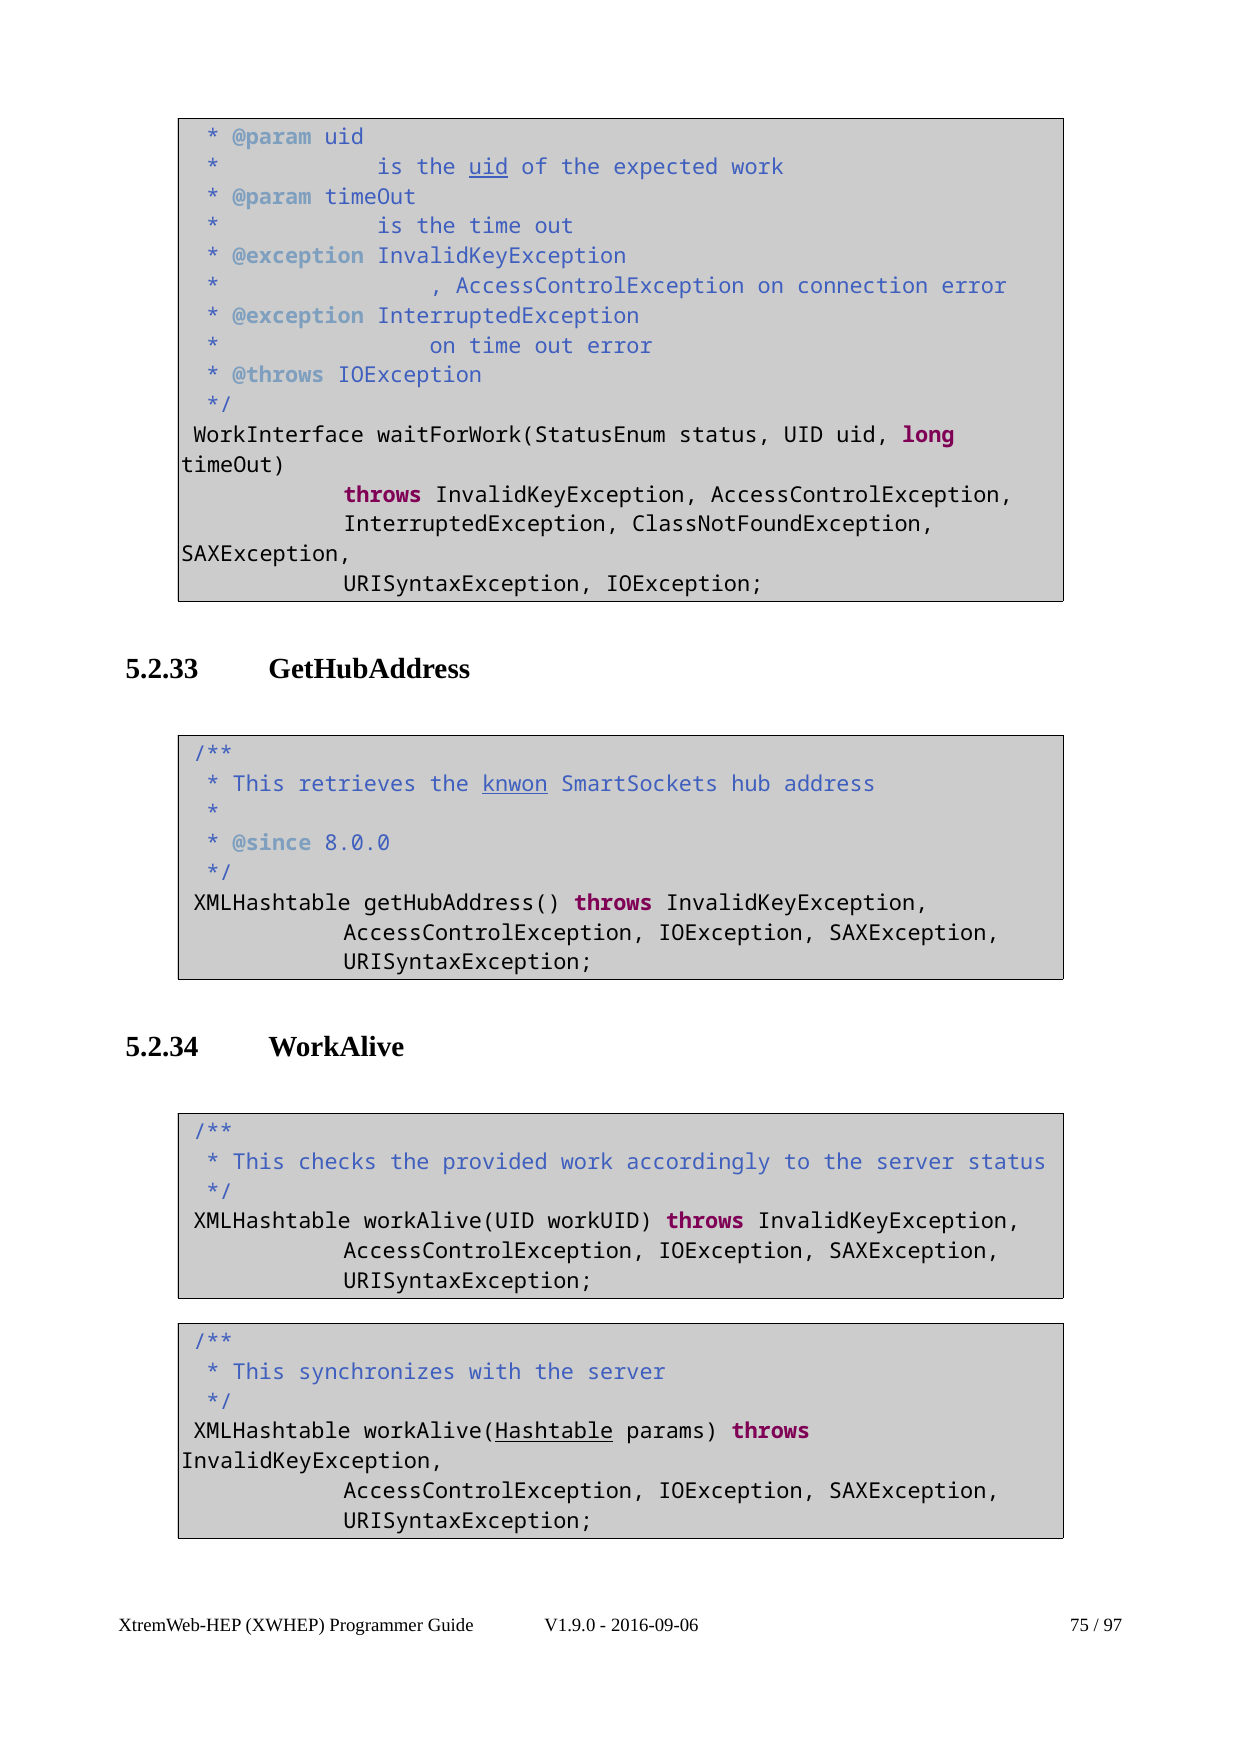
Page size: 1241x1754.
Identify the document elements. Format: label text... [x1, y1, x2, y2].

text */ [179, 854, 1063, 884]
text */ [179, 1383, 1063, 1412]
text AccessControlException, IOException, SAXException, [179, 913, 1063, 943]
text /** [179, 1114, 1063, 1143]
text AccessControlException, IOException, SAXException, [179, 1232, 1063, 1262]
text throws InvalidKeyException, AccessControlException, [179, 476, 1063, 505]
text * This retrieves the knwon SmartSockets hub address [179, 764, 1063, 794]
text * , AccessControlException on connection error [179, 267, 1063, 297]
text * This synchronizes with the server [179, 1353, 1063, 1383]
text URISyntaxException; [179, 1262, 1063, 1298]
text URISyntaxException; [179, 1502, 1063, 1538]
text */ [179, 386, 1063, 416]
text URISyntaxException, IOException; [179, 565, 1063, 601]
text * @since 8.0.0 [179, 824, 1063, 854]
text InterruptedException, ClassNotFoundException, SAXException, [179, 505, 1063, 565]
text * [179, 794, 1063, 824]
text AccessControlException, IOException, SAXException, [179, 1472, 1063, 1502]
text * @exception InvalidKeyException [179, 237, 1063, 267]
text * is the uid of the expected work [179, 148, 1063, 178]
text /** [179, 736, 1063, 764]
text */ [179, 1173, 1063, 1202]
text * is the time out [179, 207, 1063, 237]
text XMLHashtable workAlive(UID workUID) throws InvalidKeyException, [179, 1202, 1063, 1232]
text /** [179, 1324, 1063, 1353]
text * @param uid [179, 119, 1063, 148]
text XMLHashtable workAlive(Hashtable params) throws InvalidKeyException, [179, 1412, 1063, 1472]
text * on time out error [179, 327, 1063, 356]
subtitle WorkAlive [118, 1029, 1122, 1063]
text XMLHashtable getHubAddress() throws InvalidKeyException, [179, 884, 1063, 913]
text WorkInterface waitForWork(StatusEnum status, UID uid, long timeOut) [179, 416, 1063, 476]
text * @throws IOException [179, 356, 1063, 386]
text URISyntaxException; [179, 943, 1063, 979]
text * @param timeOut [179, 178, 1063, 207]
text * @exception InterruptedException [179, 297, 1063, 327]
subtitle GetHubAddress [118, 651, 1122, 684]
text * This checks the provided work accordingly to the server status [179, 1143, 1063, 1173]
